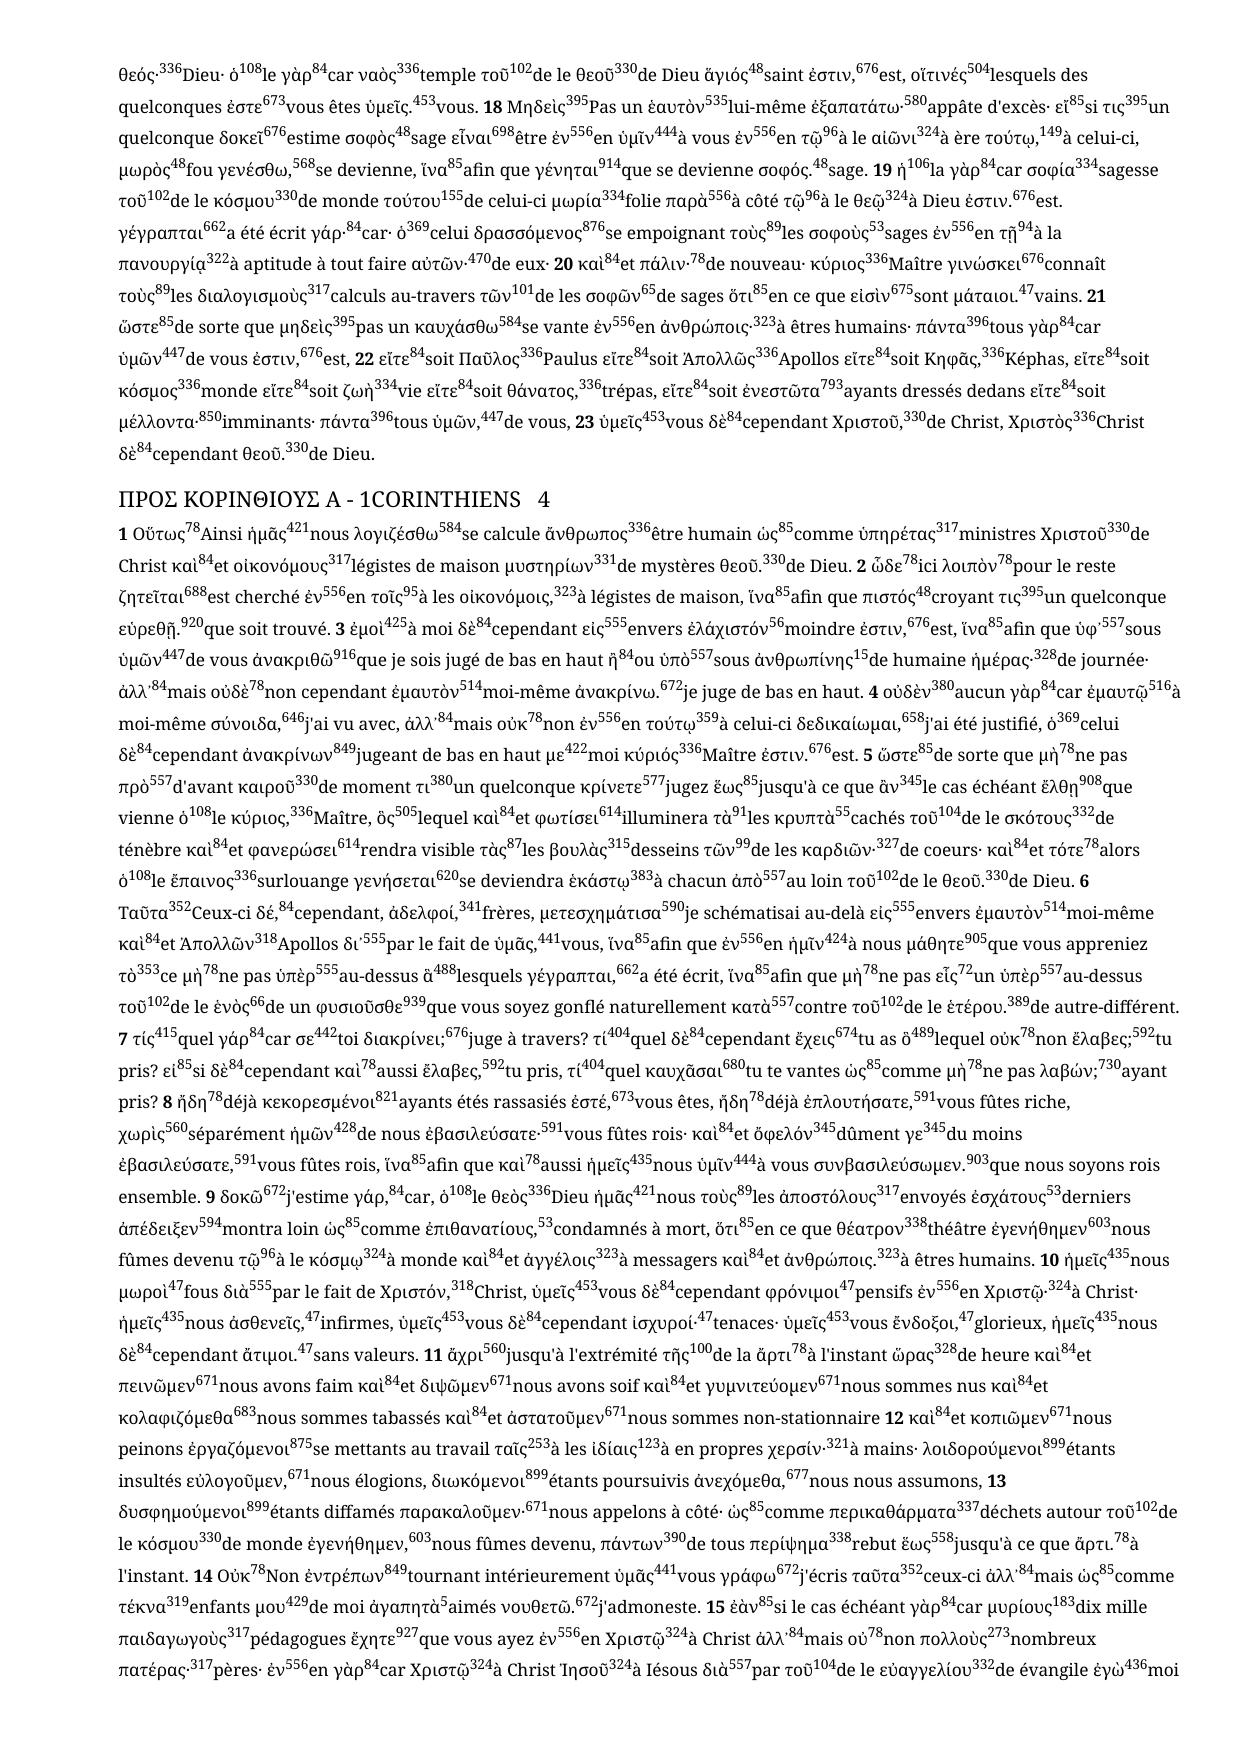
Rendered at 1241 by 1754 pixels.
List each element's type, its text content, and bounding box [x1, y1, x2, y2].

text 1 Κἀγώ,436Et moi, ἀδελφοί,341frères, οὐκ84non ἠδυνήθην604je fus pu λαλῆσαι689bavarder ὑμῖν444à vous ὡς85comme πνευματικοῖς59à souffliques ἀλλ᾽84mais ὡς85comme σαρκίνοις,59à charnus, ὡς85comme νηπίοις59à infantiles ἐν556en Χριστῷ.324à Christ. 2 γάλα320lait ὑμᾶς441vous ἐπότισα,590je donnai à boire, οὐ78non βρῶμα·320aliment· οὔπω78non encore γὰρ84car ἐδύνασθε.636vous vous pouviez. ἀλλ᾽84mais οὐδὲ78non cependant νῦν78maintenant δύνασθε·679vous vous pouvez· 3 ἔτι78encore γὰρ84car σαρκικοί47charnels ἐστε.673vous êtes. ὅπου85là où γὰρ84car ἐν556en ὑμῖν444à vous ζῆλος336zèle καὶ84et ἔρις,334discorde, οὐχὶ345non pas σαρκικοί47charnels ἐστε673vous êtes καὶ84et κατὰ555selon ἄνθρωπον318être humain περιπατεῖτε;673vous piétinez autour? 4 ὅταν85lorsque le cas échéant γὰρ84car λέγῃ930que dise τις·395un quelconque· ἐγὼ436moi μέν84certes εἰμι672je suis Παύλου,330de Paulus, ἕτερος395autre-différent δέ·84cependant· ἐγὼ436moi Ἀπολλῶ,330de Apollos, οὐκ345non ἄνθρωποί335êtres humains ἐστε;673vous êtes? 5 Τί417Quel οὖν84donc ἐστιν676est Ἀπολλῶς;336Apollos? τί417quel δέ84cependant ἐστιν676est Παῦλος;336Paulus? διάκονοι335serviteurs δι᾽557par ὧν498de lesquels ἐπιστεύσατε,591vous crûtes, καὶ78aussi ἑκάστῳ383à chacun ὡς85comme ὁ108le κύριος336Maître ἔδωκεν.594donna. 6 ἐγὼ436moi ἐφύτευσα,590je plantai, Ἀπολλῶς336Apollos ἐπότισεν,594donna à boire, ἀλλὰ84mais ὁ108le θεὸς336Dieu ηὔξανεν·633croissait· 7 ὥστε85de sorte que οὔτε84ni ὁ369celui φυτεύων849plantant ἐστίν676est τι397un quelconque οὔτε84ni ὁ369celui ποτίζων849donnant à boire ἀλλ᾽84mais ὁ369celui αὐξάνων849croissant θεός.336Dieu. 8 ὁ369celui φυτεύων849plantant δὲ84cependant καὶ84et ὁ369celui ποτίζων849donnant à boire ἕν50un εἰσιν,675sont, ἕκαστος395chacun δὲ84cependant τὸν250le ἴδιον120en propre μισθὸν318salaire λήμψεται620se prendra κατὰ555selon τὸν250le ἴδιον120en propre κόπον·318frappement· 9 θεοῦ330de Dieu γάρ84car ἐσμεν671nous sommes συνεργοί,47co-travailleurs, θεοῦ330de Dieu γεώργιον,338cultivation, θεοῦ330de Dieu οἰκοδομή334édification en maison ἐστε.673vous êtes. 10 Κατὰ555Selon τὴν88la χάριν316grâce τοῦ102de le θεοῦ330de Dieu τὴν349celle δοθεῖσάν751ayante étée donnée μοι425à moi ὡς85comme σοφὸς23sage ἀρχιτέκτων336architecte θεμέλιον318fondement ἔθηκα,590je posai, ἄλλος395autre δὲ84cependant ἐποικοδομεῖ.676édifie en maison au-dessus. ἕκαστος395chacun δὲ84cependant βλεπέτω580regarde πῶς78comment? ἐποικοδομεῖ.676édifie en maison au-dessus. 11 θεμέλιον318fondement γὰρ84car ἄλλον120autre οὐδεὶς395aucun δύναται682se peut θεῖναι689poser παρὰ555à côté τὸν351celui κείμενον,858se couchant, ὅς505lequel ἐστιν676est Ἰησοῦς336Iésous Χριστός.336Christ. 12 εἰ85si δέ84cependant τις395un quelconque ἐποικοδομεῖ676édifie en maison au-dessus ἐπὶ555sur τὸν90le θεμέλιον318fondement χρυσόν,318or, ἄργυρον,318argent, λίθους317pierres τιμίους,3de valeurs, ξύλα,319bois, χόρτον,318herbe, καλάμην,316chaume, 13 ἑκάστου389de chacun τὸ110le ἔργον338travail φανερὸν50visible γενήσεται,620se deviendra, ἡ106la γὰρ84car ἡμέρα334journée δηλώσει,614mettra en évidence, ὅτι85en ce que ἐν556en πυρὶ326à feu ἀποκαλύπτεται·688est découvert· καὶ84et ἑκάστου389de chacun τὸ252le ἔργον320travail ὁποῖόν302quel que ἐστιν676est τὸ110le πῦρ338feu αὐτὸ550lui-même δοκιμάσει.614éprouvera. 14 εἴ85si τινος389de un quelconque τὸ110le ἔργον338travail μενεῖ614restera ὃ489lequel ἐποικοδόμησεν,594édifia en maison au-dessus, μισθὸν318salaire λήμψεται·620se prendra· 15 εἴ85si τινος389de un quelconque τὸ110le ἔργον338travail κατακαήσεται,627sera brûlé complètement, ζημιωθήσεται,627sera endommagé, αὐτὸς476lui δὲ84cependant σωθήσεται,627sera sauvé, οὕτως78ainsi δὲ84cependant ὡς85comme διὰ557par πυρός.332de feu. 16 Οὐκ78Non οἴδατε647vous avez su ὅτι85en ce que ναὸς336temple θεοῦ330de Dieu ἐστε673vous êtes καὶ84et τὸ110le πνεῦμα338souffle τοῦ102de le θεοῦ330de Dieu οἰκεῖ676habite maison ἐν556en ὑμῖν;444à vous? 17 εἴ85si τις395un quelconque τὸν90le ναὸν318temple τοῦ102de le θεοῦ330de Dieu φθείρει,676corrompt, φθερεῖ614corrompra τοῦτον351celui-ci ὁ108le θεός·336Dieu· ὁ108le γὰρ84car ναὸς336temple τοῦ102de le θεοῦ330de Dieu ἅγιός48saint ἐστιν,676est, οἵτινές504lesquels des quelconques ἐστε673vous êtes ὑμεῖς.453vous. 18 Μηδεὶς395Pas un ἑαυτὸν535lui-même ἐξαπατάτω·580appâte d'excès· εἴ85si τις395un quelconque δοκεῖ676estime σοφὸς48sage εἶναι698être ἐν556en ὑμῖν444à vous ἐν556en τῷ96à le αἰῶνι324à ère τούτῳ,149à celui-ci, μωρὸς48fou γενέσθω,568se devienne, ἵνα85afin que γένηται914que se devienne σοφός.48sage. 19 ἡ106la γὰρ84car σοφία334sagesse τοῦ102de le κόσμου330de monde τούτου155de celui-ci μωρία334folie παρὰ556à côté τῷ96à le θεῷ324à Dieu ἐστιν.676est. γέγραπται662a été écrit γάρ·84car· ὁ369celui δρασσόμενος876se empoignant τοὺς89les σοφοὺς53sages ἐν556en τῇ94à la πανουργίᾳ322à aptitude à tout faire αὐτῶν·470de eux· 20 καὶ84et πάλιν·78de nouveau· κύριος336Maître γινώσκει676connaît τοὺς89les διαλογισμοὺς317calculs au-travers τῶν101de les σοφῶν65de sages ὅτι85en ce que εἰσὶν675sont μάταιοι.47vains. 21 ὥστε85de sorte que μηδεὶς395pas un καυχάσθω584se vante ἐν556en ἀνθρώποις·323à êtres humains· πάντα396tous γὰρ84car ὑμῶν447de vous ἐστιν,676est, 22 εἴτε84soit Παῦλος336Paulus εἴτε84soit Ἀπολλῶς336Apollos εἴτε84soit Κηφᾶς,336Képhas, εἴτε84soit κόσμος336monde εἴτε84soit ζωὴ334vie εἴτε84soit θάνατος,336trépas, εἴτε84soit ἐνεστῶτα793ayants dressés dedans εἴτε84soit μέλλοντα·850imminants· πάντα396tous ὑμῶν,447de vous, 23 ὑμεῖς453vous δὲ84cependant Χριστοῦ,330de Christ, Χριστὸς336Christ δὲ84cependant θεοῦ.330de Dieu. [118, 59, 1181, 465]
text 1 Οὕτως78Ainsi ἡμᾶς421nous λογιζέσθω584se calcule ἄνθρωπος336être humain ὡς85comme ὑπηρέτας317ministres Χριστοῦ330de Christ καὶ84et οἰκονόμους317légistes de maison μυστηρίων331de mystères θεοῦ.330de Dieu. 2 ὧδε78ici λοιπὸν78pour le reste ζητεῖται688est cherché ἐν556en τοῖς95à les οἰκονόμοις,323à légistes de maison, ἵνα85afin que πιστός48croyant τις395un quelconque εὑρεθῇ.920que soit trouvé. 3 ἐμοὶ425à moi δὲ84cependant εἰς555envers ἐλάχιστόν56moindre ἐστιν,676est, ἵνα85afin que ὑφ᾽557sous ὑμῶν447de vous ἀνακριθῶ916que je sois jugé de bas en haut ἢ84ou ὑπὸ557sous ἀνθρωπίνης15de humaine ἡμέρας·328de journée· ἀλλ᾽84mais οὐδὲ78non cependant ἐμαυτὸν514moi-même ἀνακρίνω.672je juge de bas en haut. 4 οὐδὲν380aucun γὰρ84car ἐμαυτῷ516à moi-même σύνοιδα,646j'ai vu avec, ἀλλ᾽84mais οὐκ78non ἐν556en τούτῳ359à celui-ci δεδικαίωμαι,658j'ai été justifié, ὁ369celui δὲ84cependant ἀνακρίνων849jugeant de bas en haut με422moi κύριός336Maître ἐστιν.676est. 5 ὥστε85de sorte que μὴ78ne pas πρὸ557d'avant καιροῦ330de moment τι380un quelconque κρίνετε577jugez ἕως85jusqu'à ce que ἂν345le cas échéant ἔλθῃ908que vienne ὁ108le κύριος,336Maître, ὃς505lequel καὶ84et φωτίσει614illuminera τὰ91les κρυπτὰ55cachés τοῦ104de le σκότους332de ténèbre καὶ84et φανερώσει614rendra visible τὰς87les βουλὰς315desseins τῶν99de les καρδιῶν·327de coeurs· καὶ84et τότε78alors ὁ108le ἔπαινος336surlouange γενήσεται620se deviendra ἑκάστῳ383à chacun ἀπὸ557au loin τοῦ102de le θεοῦ.330de Dieu. 6 Ταῦτα352Ceux-ci δέ,84cependant, ἀδελφοί,341frères, μετεσχημάτισα590je schématisai au-delà εἰς555envers ἐμαυτὸν514moi-même καὶ84et Ἀπολλῶν318Apollos δι᾽555par le fait de ὑμᾶς,441vous, ἵνα85afin que ἐν556en ἡμῖν424à nous μάθητε905que vous appreniez τὸ353ce μὴ78ne pas ὑπὲρ555au-dessus ἃ488lesquels γέγραπται,662a été écrit, ἵνα85afin que μὴ78ne pas εἷς72un ὑπὲρ557au-dessus τοῦ102de le ἑνὸς66de un φυσιοῦσθε939que vous soyez gonflé naturellement κατὰ557contre τοῦ102de le ἑτέρου.389de autre-différent. 7 τίς415quel γάρ84car σε442toi διακρίνει;676juge à travers? τί404quel δὲ84cependant ἔχεις674tu as ὃ489lequel οὐκ78non ἔλαβες;592tu pris? εἰ85si δὲ84cependant καὶ78aussi ἔλαβες,592tu pris, τί404quel καυχᾶσαι680tu te vantes ὡς85comme μὴ78ne pas λαβών;730ayant pris? 8 ἤδη78déjà κεκορεσμένοι821ayants étés rassasiés ἐστέ,673vous êtes, ἤδη78déjà ἐπλουτήσατε,591vous fûtes riche, χωρὶς560séparément ἡμῶν428de nous ἐβασιλεύσατε·591vous fûtes rois· καὶ84et ὄφελόν345dûment γε345du moins ἐβασιλεύσατε,591vous fûtes rois, ἵνα85afin que καὶ78aussi ἡμεῖς435nous ὑμῖν444à vous συνβασιλεύσωμεν.903que nous soyons rois ensemble. 9 δοκῶ672j'estime γάρ,84car, ὁ108le θεὸς336Dieu ἡμᾶς421nous τοὺς89les ἀποστόλους317envoyés ἐσχάτους53derniers ἀπέδειξεν594montra loin ὡς85comme ἐπιθανατίους,53condamnés à mort, ὅτι85en ce que θέατρον338théâtre ἐγενήθημεν603nous fûmes devenu τῷ96à le κόσμῳ324à monde καὶ84et ἀγγέλοις323à messagers καὶ84et ἀνθρώποις.323à êtres humains. 10 ἡμεῖς435nous μωροὶ47fous διὰ555par le fait de Χριστόν,318Christ, ὑμεῖς453vous δὲ84cependant φρόνιμοι47pensifs ἐν556en Χριστῷ·324à Christ· ἡμεῖς435nous ἀσθενεῖς,47infirmes, ὑμεῖς453vous δὲ84cependant ἰσχυροί·47tenaces· ὑμεῖς453vous ἔνδοξοι,47glorieux, ἡμεῖς435nous δὲ84cependant ἄτιμοι.47sans valeurs. 11 ἄχρι560jusqu'à l'extrémité τῆς100de la ἄρτι78à l'instant ὥρας328de heure καὶ84et πεινῶμεν671nous avons faim καὶ84et διψῶμεν671nous avons soif καὶ84et γυμνιτεύομεν671nous sommes nus καὶ84et κολαφιζόμεθα683nous sommes tabassés καὶ84et ἀστατοῦμεν671nous sommes non-stationnaire 12 καὶ84et κοπιῶμεν671nous peinons ἐργαζόμενοι875se mettants au travail ταῖς253à les ἰδίαις123à en propres χερσίν·321à mains· λοιδορούμενοι899étants insultés εὐλογοῦμεν,671nous élogions, διωκόμενοι899étants poursuivis ἀνεχόμεθα,677nous nous assumons, 13 δυσφημούμενοι899étants diffamés παρακαλοῦμεν·671nous appelons à côté· ὡς85comme περικαθάρματα337déchets autour τοῦ102de le κόσμου330de monde ἐγενήθημεν,603nous fûmes devenu, πάντων390de tous περίψημα338rebut ἕως558jusqu'à ce que ἄρτι.78à l'instant. 14 Οὐκ78Non ἐντρέπων849tournant intérieurement ὑμᾶς441vous γράφω672j'écris ταῦτα352ceux-ci ἀλλ᾽84mais ὡς85comme τέκνα319enfants μου429de moi ἀγαπητὰ5aimés νουθετῶ.672j'admoneste. 15 ἐὰν85si le cas échéant γὰρ84car μυρίους183dix mille παιδαγωγοὺς317pédagogues ἔχητε927que vous ayez ἐν556en Χριστῷ324à Christ ἀλλ᾽84mais οὐ78non πολλοὺς273nombreux πατέρας·317pères· ἐν556en γὰρ84car Χριστῷ324à Christ Ἰησοῦ324à Iésous διὰ557par τοῦ104de le εὐαγγελίου332de évangile ἐγὼ436moi ὑμᾶς441vous ἐγέννησα.590j'engendrai. 16 Παρακαλῶ672J'appelle à côté οὖν84donc ὑμᾶς,441vous, μιμηταί335mimes μου429de moi γίνεσθε.581que vous vous devenez. 17 Διὰ555Par le fait de τοῦτο353celui-ci ἔπεμψα590je mandai ὑμῖν444à vous Τιμόθεον,318Timotheos, ὅς505lequel ἐστίν676est μου429de moi τέκνον338enfant ἀγαπητὸν25aimé καὶ84et πιστὸν25croyant ἐν556en κυρίῳ,324à Maître, ὃς505lequel ὑμᾶς441vous ἀναμνήσει614remémorera τὰς87les ὁδούς315chemins μου429de moi τὰς348celles ἐν556en Χριστῷ324à Christ Ἰησοῦ,324à Iésous, καθὼς78de haut en bas comme πανταχοῦ78partout ἐν556en πάσῃ278à toute ἐκκλησίᾳ322à église διδάσκω.672j'enseigne. 18 Ὡς85Comme μὴ78ne pas ἐρχομένου870de se venant δέ84cependant μου429de moi πρὸς555vers ὑμᾶς441vous ἐφυσιώθησάν607furent gonflé naturellement τινες·394des quelconques· 19 ἐλεύσομαι616je me viendrai δὲ84cependant ταχέως78rapidement πρὸς555vers ὑμᾶς441vous ἐὰν85si le cas échéant ὁ108le κύριος336Maître θελήσῃ,908que veuille, καὶ84et γνώσομαι616je me connaîtrai οὐ84non τὸν90le λόγον318discours τῶν362de ceux πεφυσιωμένων815de ayants étés gonflés naturellement ἀλλὰ84mais τὴν248la δύναμιν·316puissance· 20 οὐ84non γὰρ84car ἐν556en λόγῳ324à discours ἡ106la βασιλεία334royauté τοῦ102de le θεοῦ330de Dieu ἀλλ᾽84mais ἐν556en δυνάμει.322à puissance. 21 τί404quel θέλετε;673vous voulez? ἐν556en ῥάβδῳ322à bâton ἔλθω904que je vienne πρὸς555vers ὑμᾶς441vous ἢ84ou ἐν556en ἀγάπῃ322à amour πνεύματί326à souffle τε84et aussi πραΰτητος;328de douceur? [118, 518, 1181, 1682]
text ΠΡΟΣ ΚΟΡΙΝΘΙΟΥΣ Α - 1CORINTHIENS 4 [118, 484, 1181, 514]
